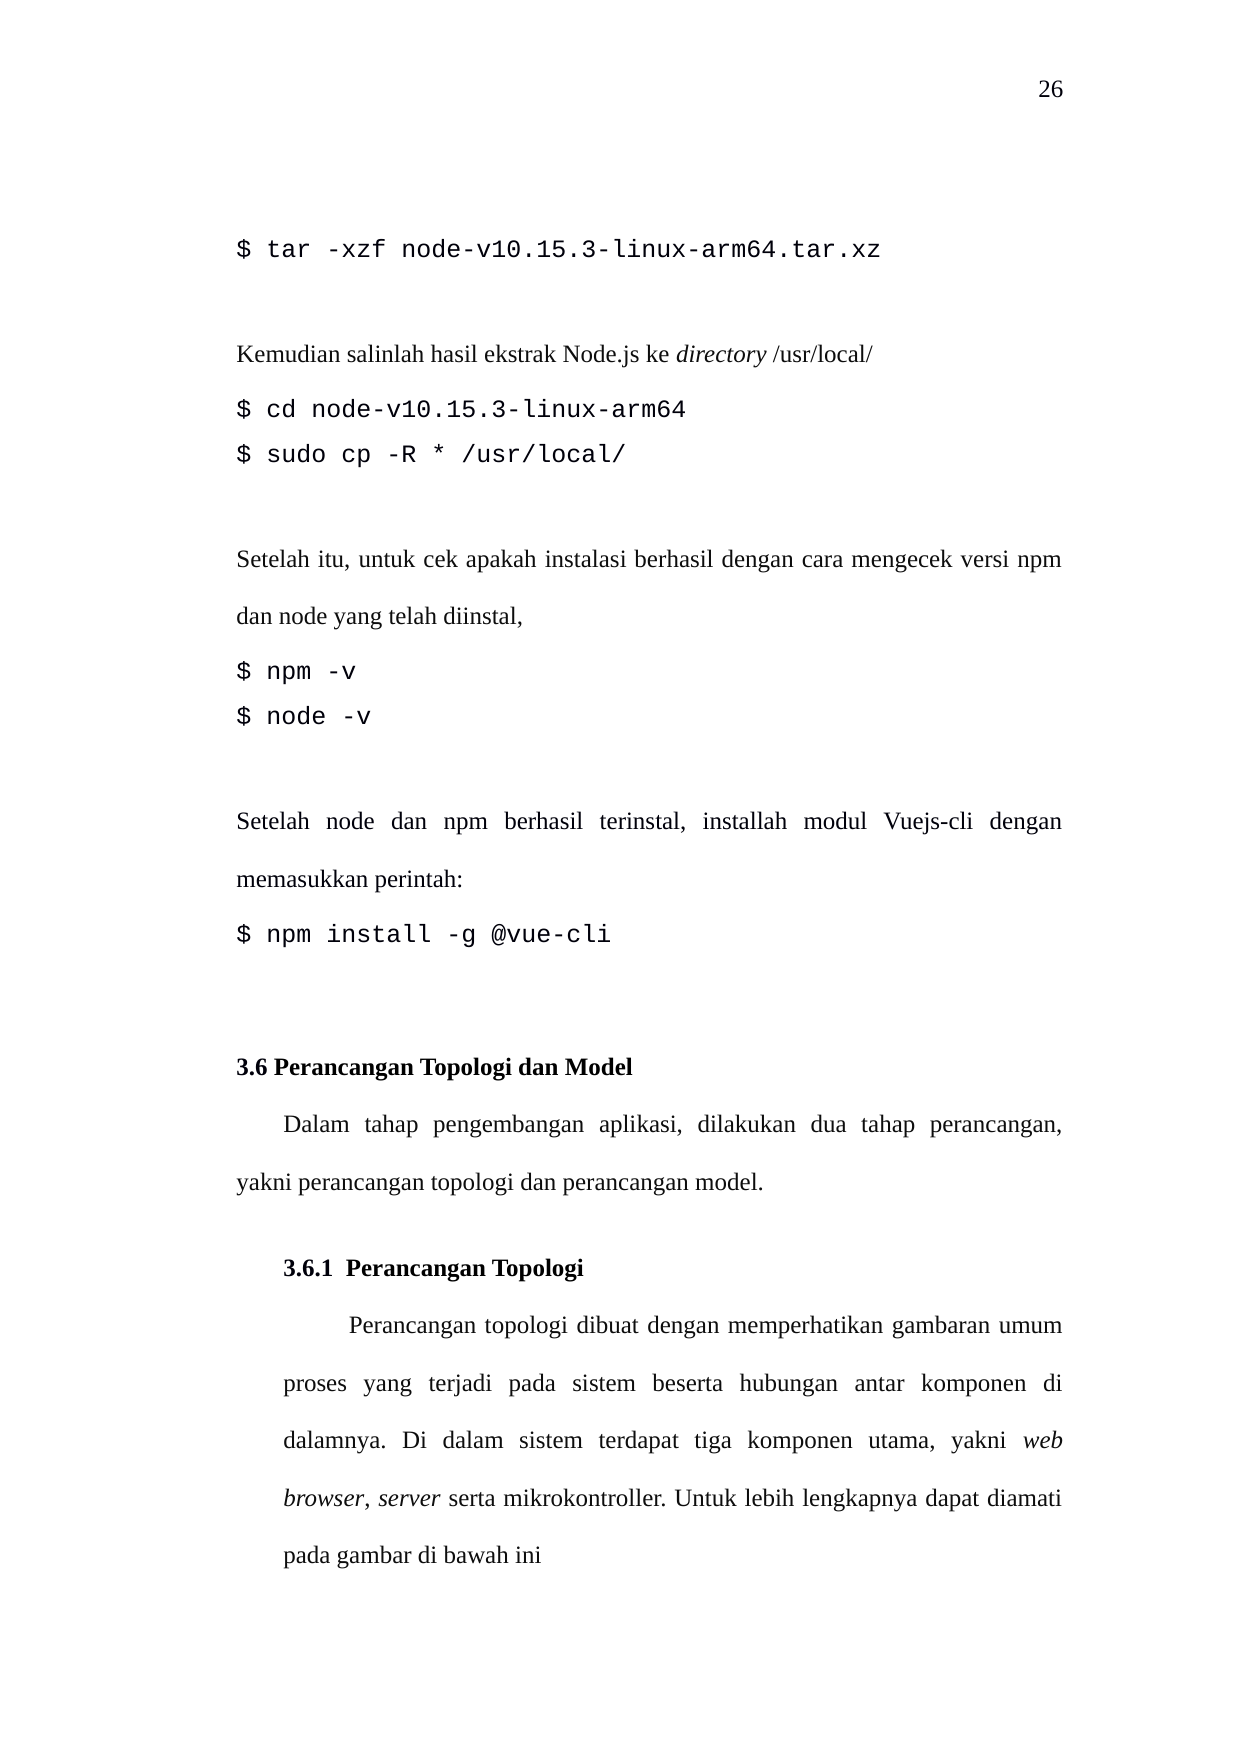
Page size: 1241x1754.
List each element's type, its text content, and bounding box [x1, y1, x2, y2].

table_header $ cd node-v10.15.3-linux-arm64 $ sudo cp -R * /usr/local/ [236, 396, 1063, 486]
subtitle 3.6 Perancangan Topologi dan Model [236, 1052, 1063, 1081]
text Setelah node dan npm berhasil terinstal, installah modul Vuejs-cli dengan memasukkan perintah: [236, 806, 1063, 892]
text Perancangan topologi dibuat dengan memperhatikan gambaran umum proses yang terjadi pada sistem beserta hubungan antar komponen di dalamnya. Di dalam sistem terdapat tiga komponen utama, yakni web browser, server serta mikrokontroller. Untuk lebih lengkapnya dapat diamati pada gambar di bawah ini [283, 1310, 1063, 1569]
table_header $ tar -xzf node-v10.15.3-linux-arm64.tar.xz [236, 236, 1063, 281]
table_header $ npm install -g @vue-cli [236, 921, 1063, 966]
table_header $ npm -v $ node -v [236, 659, 1063, 749]
text Dalam tahap pengembangan aplikasi, dilakukan dua tahap perancangan, yakni perancangan topologi dan perancangan model. [236, 1109, 1063, 1196]
subtitle 3.6.1 Perancangan Topologi [283, 1253, 1063, 1282]
text Setelah itu, untuk cek apakah instalasi berhasil dengan cara mengecek versi npm dan node yang telah diinstal, [236, 544, 1063, 630]
text Kemudian salinlah hasil ekstrak Node.js ke directory /usr/local/ [236, 339, 1063, 367]
